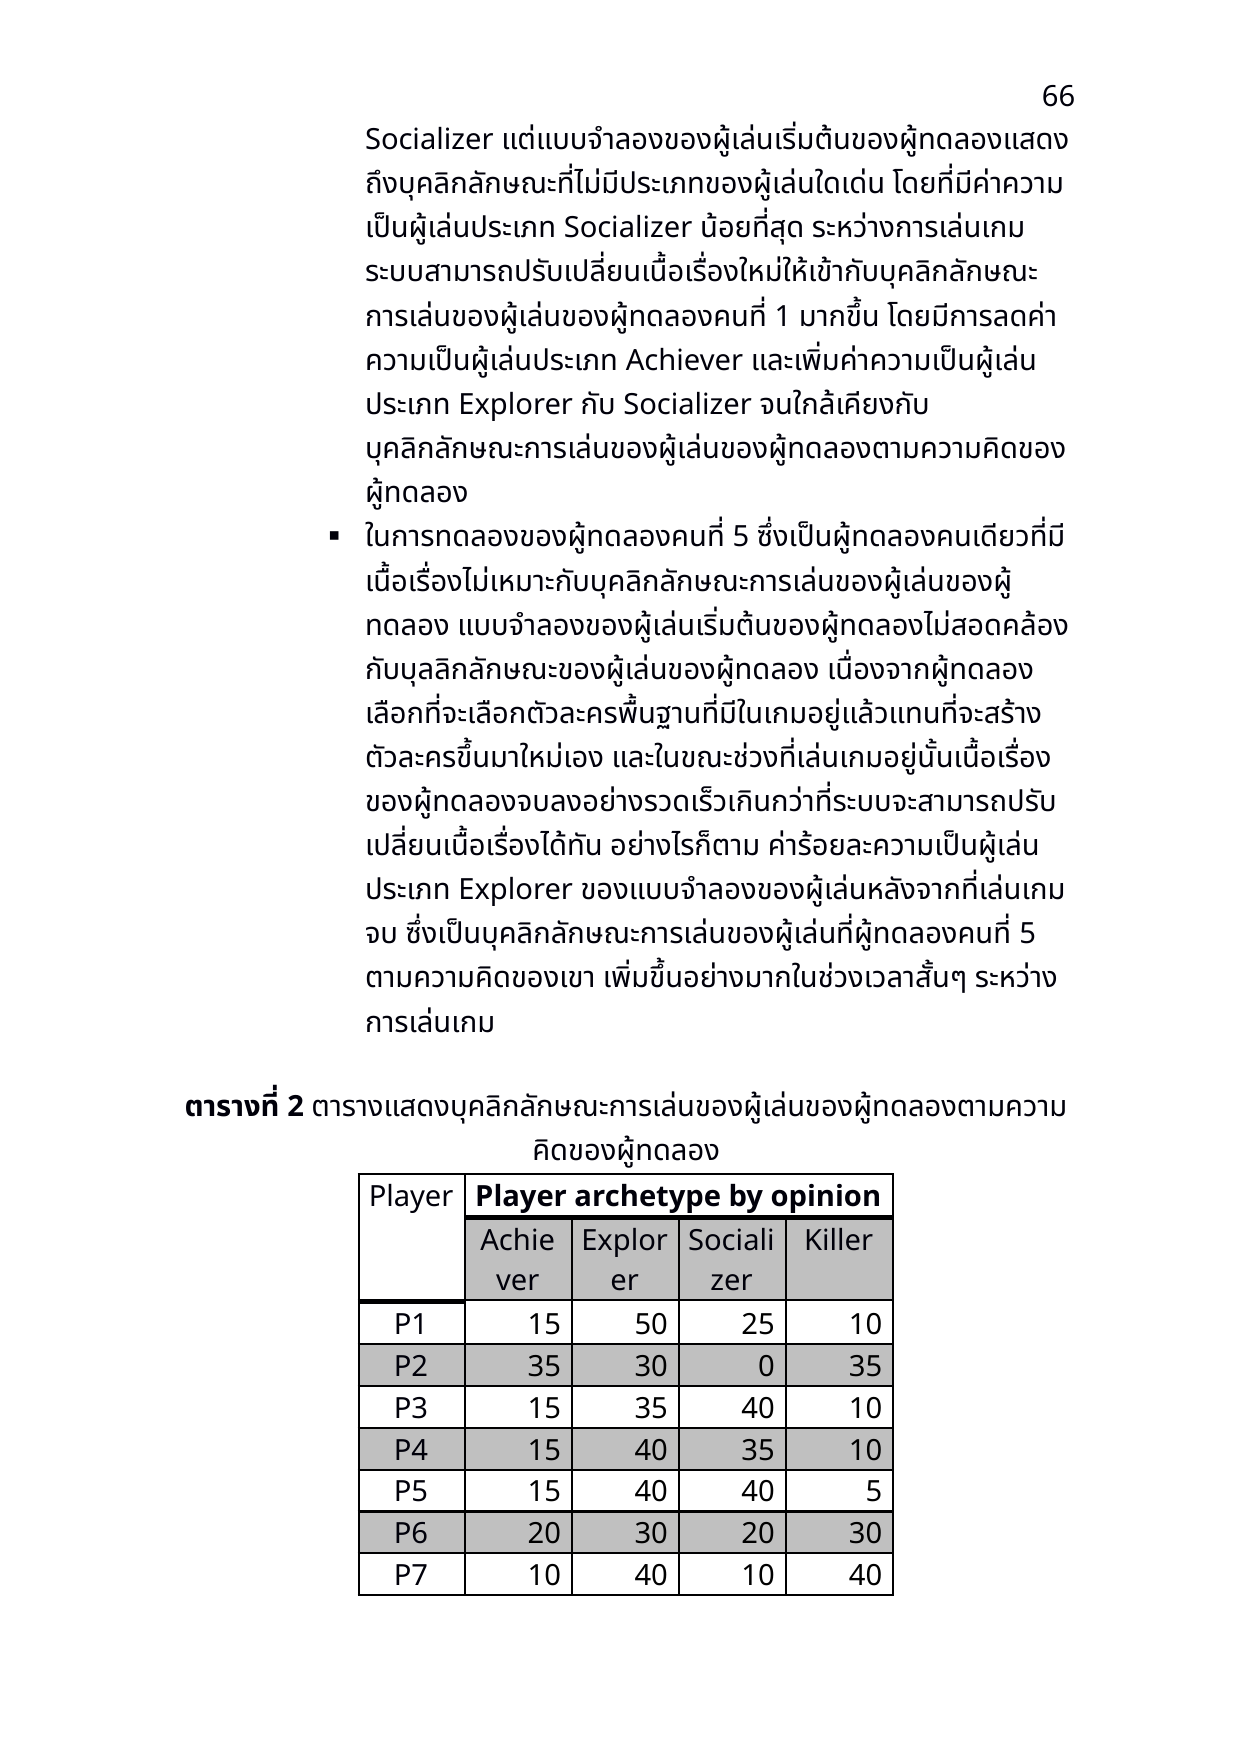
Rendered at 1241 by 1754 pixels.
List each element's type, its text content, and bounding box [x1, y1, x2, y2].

table_cell 40 [573, 1471, 678, 1510]
table_header Player archetype by opinion [466, 1175, 892, 1215]
table_cell 5 [787, 1471, 892, 1510]
table_cell 20 [680, 1513, 785, 1552]
table_cell 40 [573, 1554, 678, 1594]
table_cell 10 [787, 1387, 892, 1427]
table_cell Explorer [573, 1220, 678, 1299]
table_cell 35 [787, 1345, 892, 1385]
table_cell P1 [360, 1304, 464, 1343]
table_cell Achiever [466, 1220, 571, 1299]
table_cell P6 [360, 1513, 464, 1552]
table_cell 30 [573, 1345, 678, 1385]
table_cell P2 [360, 1345, 464, 1385]
table_cell 40 [573, 1429, 678, 1469]
list ในการทดลองของผู้ทดลองคนที่ 5 ซึ่งเป็นผู้ทดลองคนเดียวที่มีเนื้อเรื่องไม่เหมาะกับบุคลิกลักษณะการเล่นของผู้เล่นของผู้ทดลอง แบบจำลองของผู้เล่นเริ่มต้นของผู้ทดลองไม่สอดคล้องกับบุลลิกลักษณะของผู้เล่นของผู้ทดลอง เนื่องจากผู้ทดลองเลือกที่จะเลือกตัวละครพื้นฐานที่มีในเกมอยู่แล้วแทนที่จะสร้างตัวละครขึ้นมาใหม่เอง และในขณะช่วงที่เล่นเกมอยู่นั้นเนื้อเรื่องของผู้ทดลองจบลงอย่างรวดเร็วเกินกว่าที่ระบบจะสามารถปรับเปลี่ยนเนื้อเรื่องได้ทัน อย่างไรก็ตาม ค่าร้อยละความเป็นผู้เล่นประเภท Explorer ของแบบจำลองของผู้เล่นหลังจากที่เล่นเกมจบ ซึ่งเป็นบุคลิกลักษณะการเล่นของผู้เล่นที่ผู้ทดลองคนที่ 5 ตามความคิดของเขา เพิ่มขึ้นอย่างมากในช่วงเวลาสั้นๆ ระหว่างการเล่นเกม [327, 516, 1075, 1045]
table_cell 40 [787, 1554, 892, 1594]
table_cell 15 [466, 1387, 571, 1427]
table_cell 35 [573, 1387, 678, 1427]
table_cell 15 [466, 1429, 571, 1469]
table_cell 35 [466, 1345, 571, 1385]
table_cell 10 [466, 1554, 571, 1594]
text ตารางที่ 2 ตารางแสดงบุคลิกลักษณะการเล่นของผู้เล่นของผู้ทดลองตามความคิดของผู้ทดลอง [177, 1085, 1075, 1173]
table_cell P3 [360, 1387, 464, 1427]
table_cell P7 [360, 1554, 464, 1594]
table_cell 35 [680, 1429, 785, 1469]
table_cell 20 [466, 1513, 571, 1552]
table_cell 40 [680, 1471, 785, 1510]
table_cell Killer [787, 1220, 892, 1299]
table_cell 30 [787, 1513, 892, 1552]
table_cell 50 [573, 1301, 678, 1343]
table_header Player [360, 1175, 464, 1299]
table_cell P5 [360, 1471, 464, 1510]
table_cell 10 [787, 1429, 892, 1469]
table_cell P4 [360, 1429, 464, 1469]
table_cell 15 [466, 1471, 571, 1510]
table_cell 30 [573, 1513, 678, 1552]
list Socializer แต่แบบจำลองของผู้เล่นเริ่มต้นของผู้ทดลองแสดงถึงบุคลิกลักษณะที่ไม่มีประเภทของผู้เล่นใดเด่น โดยที่มีค่าความเป็นผู้เล่นประเภท Socializer น้อยที่สุด ระหว่างการเล่นเกม ระบบสามารถปรับเปลี่ยนเนื้อเรื่องใหม่ให้เข้ากับบุคลิกลักษณะการเล่นของผู้เล่นของผู้ทดลองคนที่ 1 มากขึ้น โดยมีการลดค่าความเป็นผู้เล่นประเภท Achiever และเพิ่มค่าความเป็นผู้เล่นประเภท Explorer กับ Socializer จนใกล้เคียงกับบุคลิกลักษณะการเล่นของผู้เล่นของผู้ทดลองตามความคิดของผู้ทดลอง [327, 118, 1075, 516]
table_cell 15 [466, 1301, 571, 1343]
table_cell Socializer [680, 1220, 785, 1299]
table_cell 10 [787, 1301, 892, 1343]
table_cell 25 [680, 1301, 785, 1343]
table_cell 0 [680, 1345, 785, 1385]
table_cell 40 [680, 1387, 785, 1427]
table_cell 10 [680, 1554, 785, 1594]
